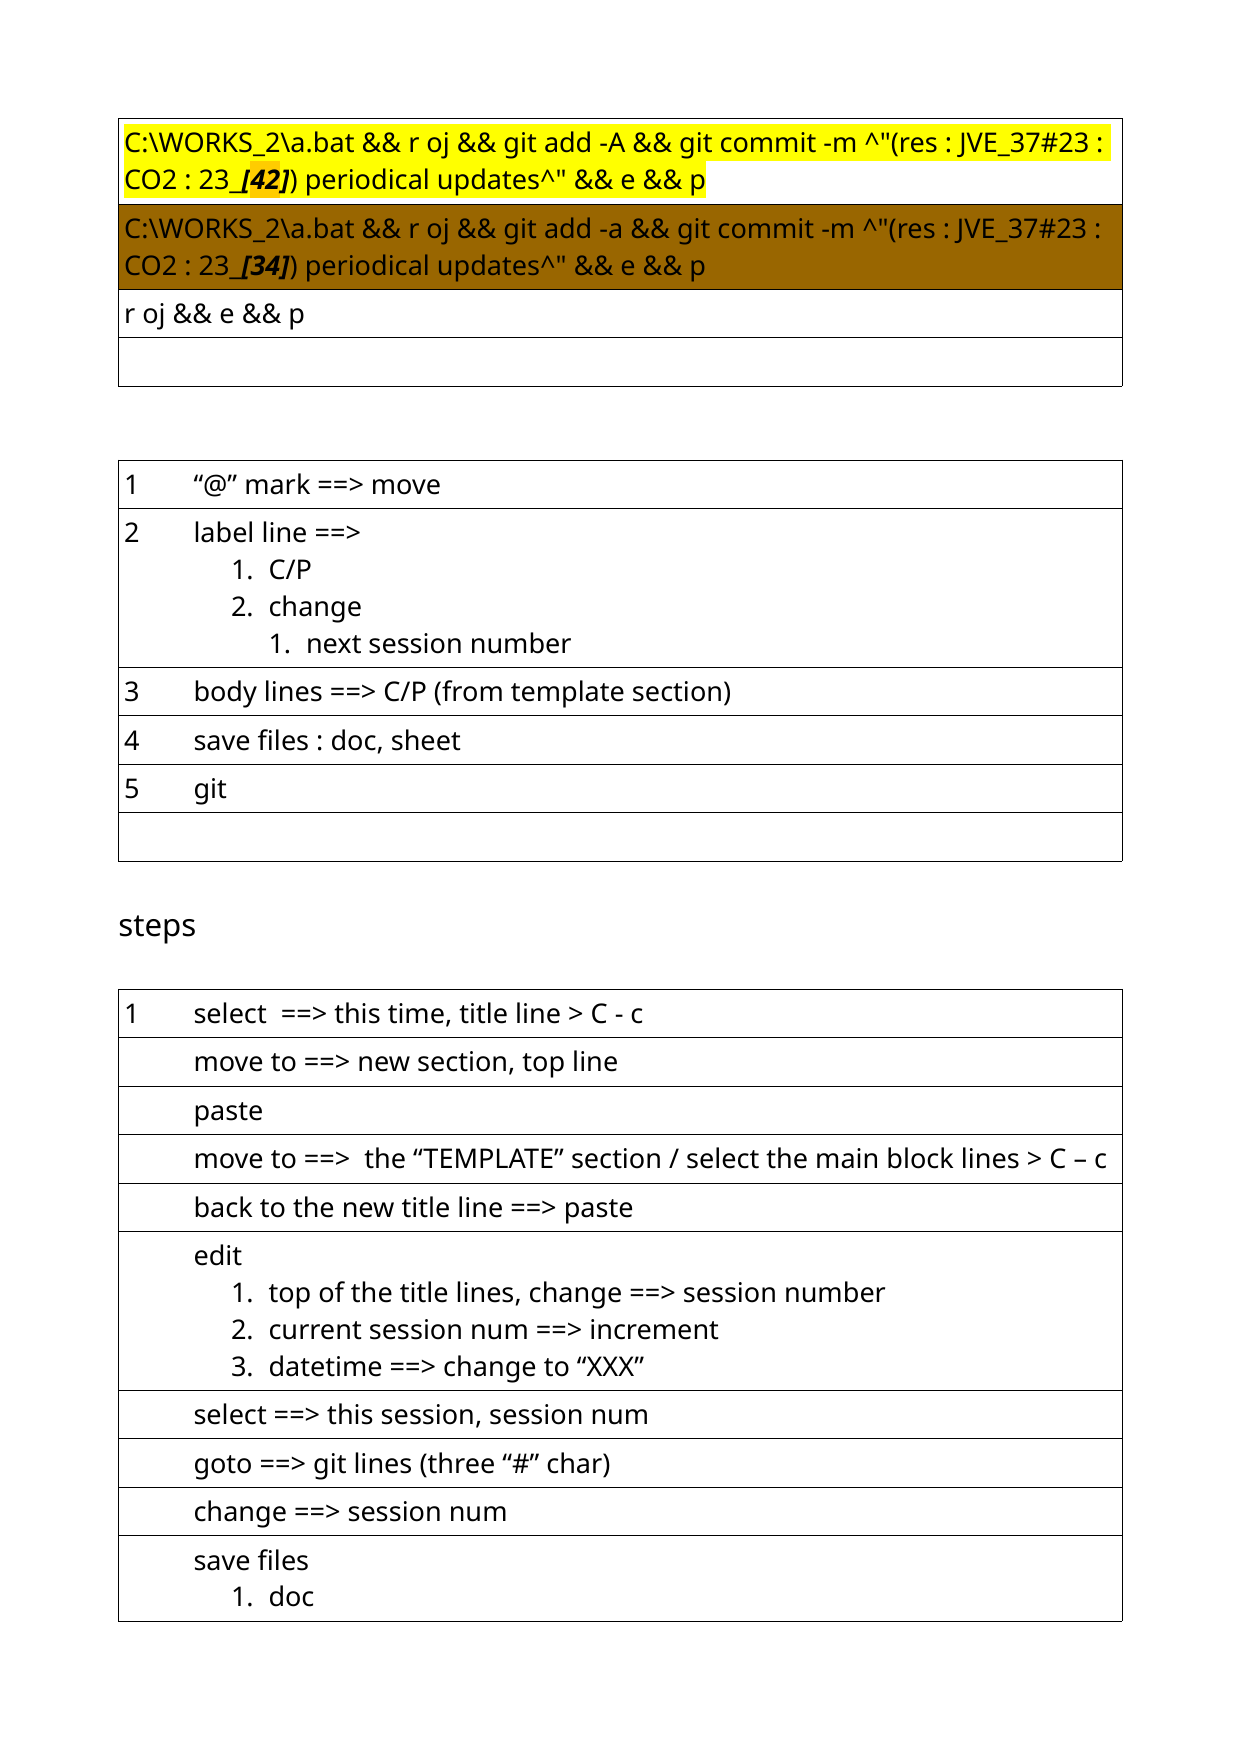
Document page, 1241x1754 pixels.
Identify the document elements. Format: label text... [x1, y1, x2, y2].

table_cell save files : doc, sheet [188, 716, 1122, 764]
table_cell git [188, 765, 1122, 812]
table_cell [119, 1087, 187, 1134]
table_cell back to the new title line ==> paste [188, 1184, 1122, 1231]
table_cell [119, 813, 187, 861]
table_cell move to ==> the “TEMPLATE” section / select the main block lines > C – c [188, 1135, 1122, 1182]
table_cell [119, 338, 1122, 386]
table_cell [119, 1184, 187, 1231]
table_cell [119, 1439, 187, 1487]
table_cell C:\WORKS_2\a.bat && r oj && git add -a && git commit -m ^"(res : JVE_37#23 : CO2 : 23_[34]) periodical updates^" && e && p [119, 205, 1122, 289]
table_cell move to ==> new section, top line [188, 1038, 1122, 1086]
table_cell [188, 813, 1122, 861]
table_header 1 [119, 461, 187, 508]
table_header 1 [119, 990, 187, 1037]
table_cell [119, 1135, 187, 1182]
table_cell 4 [119, 716, 187, 764]
table_cell edit top of the title lines, change ==> session number current session num ==> increment datetime ==> change to “XXX” [188, 1232, 1122, 1390]
table_cell [119, 1391, 187, 1438]
table_cell C:\WORKS_2\a.bat && r oj && git add -A && git commit -m ^"(res : JVE_37#23 : CO2 : 23_[42]) periodical updates^" && e && p [119, 119, 1122, 203]
table_cell change ==> session num [188, 1488, 1122, 1535]
table_cell 3 [119, 668, 187, 715]
table_header select ==> this time, title line > C - c [188, 990, 1122, 1037]
table_cell label line ==> C/P change next session number [188, 509, 1122, 667]
table_cell [119, 1536, 187, 1621]
table_header “@” mark ==> move [188, 461, 1122, 508]
table_cell paste [188, 1087, 1122, 1134]
table_cell select ==> this session, session num [188, 1391, 1122, 1438]
table_cell [119, 1038, 187, 1086]
table_cell save files doc sheet [188, 1536, 1122, 1621]
table_cell body lines ==> C/P (from template section) [188, 668, 1122, 715]
table_cell 2 [119, 509, 187, 667]
text steps [118, 903, 1122, 946]
table_cell [119, 1488, 187, 1535]
table_cell [119, 1232, 187, 1390]
table_cell 5 [119, 765, 187, 812]
table_cell goto ==> git lines (three “#” char) [188, 1439, 1122, 1487]
table_cell r oj && e && p [119, 290, 1122, 337]
